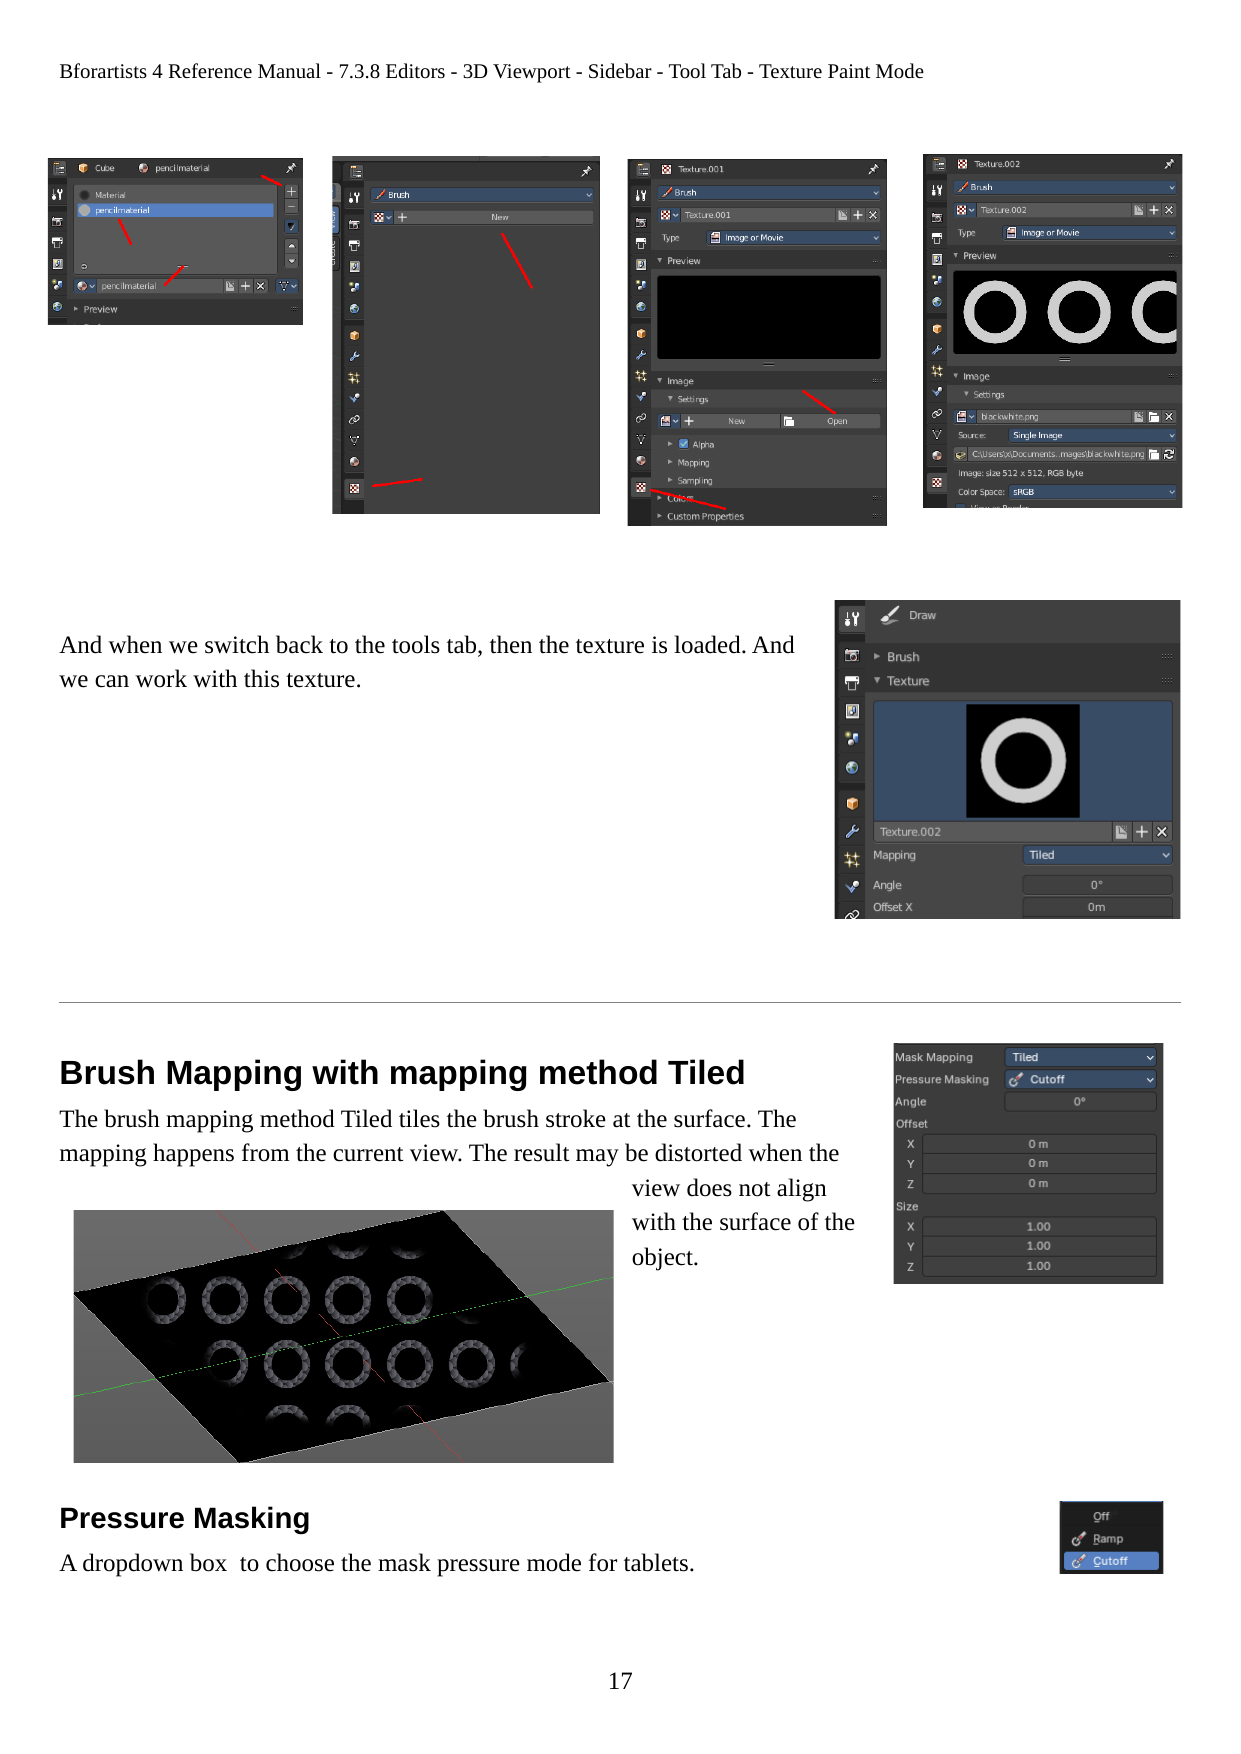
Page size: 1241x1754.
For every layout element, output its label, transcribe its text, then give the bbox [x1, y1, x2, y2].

picture [1059, 1501, 1164, 1574]
picture [893, 1043, 1164, 1284]
subtitle [1164, 1501, 1181, 1535]
text And when we switch back to the tools tab, then the texture is loaded. And we can work with this texture. [59, 630, 834, 693]
picture [923, 154, 1183, 508]
subtitle Brush Mapping with mapping method Tiled [59, 1052, 893, 1091]
picture [73, 1210, 614, 1463]
picture [627, 159, 887, 526]
text The brush mapping method Tiled tiles the brush stroke at the surface. The mapping happens from the current view. The result may be distorted when the view does not align with the surface of the object. [59, 1104, 893, 1270]
subtitle Pressure Masking [59, 1501, 1059, 1535]
picture [332, 156, 600, 514]
text A dropdown box to choose the mask pressure mode for tablets. [59, 1548, 1181, 1576]
picture [47, 158, 303, 325]
picture [834, 600, 1181, 919]
